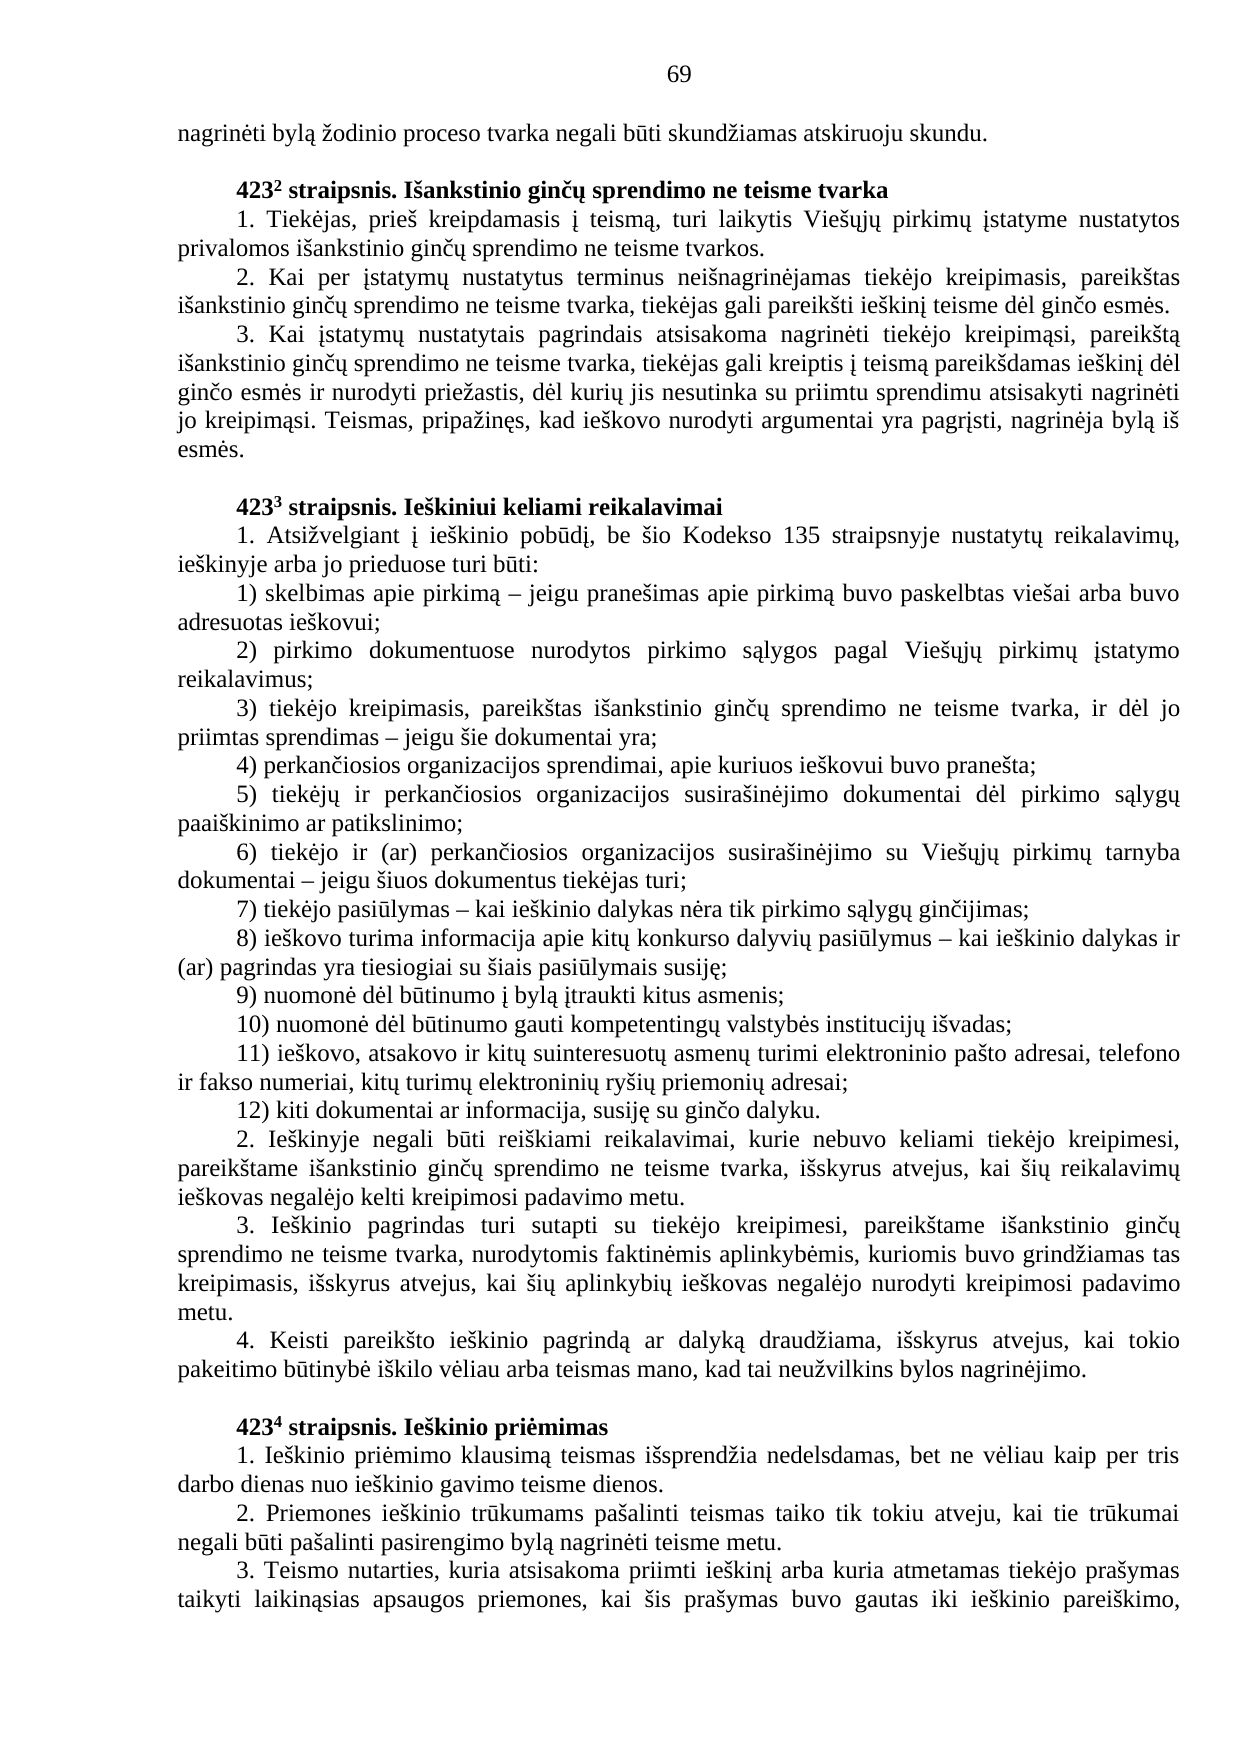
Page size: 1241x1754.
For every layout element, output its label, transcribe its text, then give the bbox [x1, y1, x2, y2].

text 12) kiti dokumentai ar informacija, susiję su ginčo dalyku. [177, 1096, 1181, 1124]
text 2. Kai per įstatymų nustatytus terminus neišnagrinėjamas tiekėjo kreipimasis, pareikštas išankstinio ginčų sprendimo ne teisme tvarka, tiekėjas gali pareikšti ieškinį teisme dėl ginčo esmės. [177, 262, 1181, 319]
text 3. Kai įstatymų nustatytais pagrindais atsisakoma nagrinėti tiekėjo kreipimąsi, pareikštą išankstinio ginčų sprendimo ne teisme tvarka, tiekėjas gali kreiptis į teismą pareikšdamas ieškinį dėl ginčo esmės ir nurodyti priežastis, dėl kurių jis nesutinka su priimtu sprendimu atsisakyti nagrinėti jo kreipimąsi. Teismas, pripažinęs, kad ieškovo nurodyti argumentai yra pagrįsti, nagrinėja bylą iš esmės. [177, 319, 1181, 463]
text nagrinėti bylą žodinio proceso tvarka negali būti skundžiamas atskiruoju skundu. [177, 118, 1181, 147]
text 2. Priemones ieškinio trūkumams pašalinti teismas taiko tik tokiu atveju, kai tie trūkumai negali būti pašalinti pasirengimo bylą nagrinėti teisme metu. [177, 1498, 1181, 1556]
text 2. Ieškinyje negali būti reiškiami reikalavimai, kurie nebuvo keliami tiekėjo kreipimesi, pareikštame išankstinio ginčų sprendimo ne teisme tvarka, išskyrus atvejus, kai šių reikalavimų ieškovas negalėjo kelti kreipimosi padavimo metu. [177, 1124, 1181, 1211]
text 11) ieškovo, atsakovo ir kitų suinteresuotų asmenų turimi elektroninio pašto adresai, telefono ir fakso numeriai, kitų turimų elektroninių ryšių priemonių adresai; [177, 1038, 1181, 1096]
text 3) tiekėjo kreipimasis, pareikštas išankstinio ginčų sprendimo ne teisme tvarka, ir dėl jo priimtas sprendimas – jeigu šie dokumentai yra; [177, 693, 1181, 751]
text 5) tiekėjų ir perkančiosios organizacijos susirašinėjimo dokumentai dėl pirkimo sąlygų paaiškinimo ar patikslinimo; [177, 779, 1181, 837]
text 2) pirkimo dokumentuose nurodytos pirkimo sąlygos pagal Viešųjų pirkimų įstatymo reikalavimus; [177, 636, 1181, 693]
text 4234 straipsnis. Ieškinio priėmimas [177, 1412, 1181, 1441]
text 4232 straipsnis. Išankstinio ginčų sprendimo ne teisme tvarka [236, 176, 1181, 204]
text 6) tiekėjo ir (ar) perkančiosios organizacijos susirašinėjimo su Viešųjų pirkimų tarnyba dokumentai – jeigu šiuos dokumentus tiekėjas turi; [177, 837, 1181, 894]
text 1. Tiekėjas, prieš kreipdamasis į teismą, turi laikytis Viešųjų pirkimų įstatyme nustatytos privalomos išankstinio ginčų sprendimo ne teisme tvarkos. [177, 204, 1181, 262]
text 4. Keisti pareikšto ieškinio pagrindą ar dalyką draudžiama, išskyrus atvejus, kai tokio pakeitimo būtinybė iškilo vėliau arba teismas mano, kad tai neužvilkins bylos nagrinėjimo. [177, 1326, 1181, 1383]
text 4) perkančiosios organizacijos sprendimai, apie kuriuos ieškovui buvo pranešta; [177, 751, 1181, 779]
text 7) tiekėjo pasiūlymas – kai ieškinio dalykas nėra tik pirkimo sąlygų ginčijimas; [177, 894, 1181, 923]
text 4233 straipsnis. Ieškiniui keliami reikalavimai [177, 492, 1181, 521]
text 10) nuomonė dėl būtinumo gauti kompetentingų valstybės institucijų išvadas; [177, 1009, 1181, 1038]
text 3. Teismo nutarties, kuria atsisakoma priimti ieškinį arba kuria atmetamas tiekėjo prašymas taikyti laikinąsias apsaugos priemones, kai šis prašymas buvo gautas iki ieškinio pareiškimo, [177, 1556, 1181, 1613]
text 8) ieškovo turima informacija apie kitų konkurso dalyvių pasiūlymus – kai ieškinio dalykas ir (ar) pagrindas yra tiesiogiai su šiais pasiūlymais susiję; [177, 923, 1181, 981]
text 9) nuomonė dėl būtinumo į bylą įtraukti kitus asmenis; [177, 981, 1181, 1009]
text 1. Ieškinio priėmimo klausimą teismas išsprendžia nedelsdamas, bet ne vėliau kaip per tris darbo dienas nuo ieškinio gavimo teisme dienos. [177, 1441, 1181, 1498]
text 1) skelbimas apie pirkimą – jeigu pranešimas apie pirkimą buvo paskelbtas viešai arba buvo adresuotas ieškovui; [177, 578, 1181, 636]
text 1. Atsižvelgiant į ieškinio pobūdį, be šio Kodekso 135 straipsnyje nustatytų reikalavimų, ieškinyje arba jo prieduose turi būti: [177, 521, 1181, 578]
text 3. Ieškinio pagrindas turi sutapti su tiekėjo kreipimesi, pareikštame išankstinio ginčų sprendimo ne teisme tvarka, nurodytomis faktinėmis aplinkybėmis, kuriomis buvo grindžiamas tas kreipimasis, išskyrus atvejus, kai šių aplinkybių ieškovas negalėjo nurodyti kreipimosi padavimo metu. [177, 1211, 1181, 1326]
